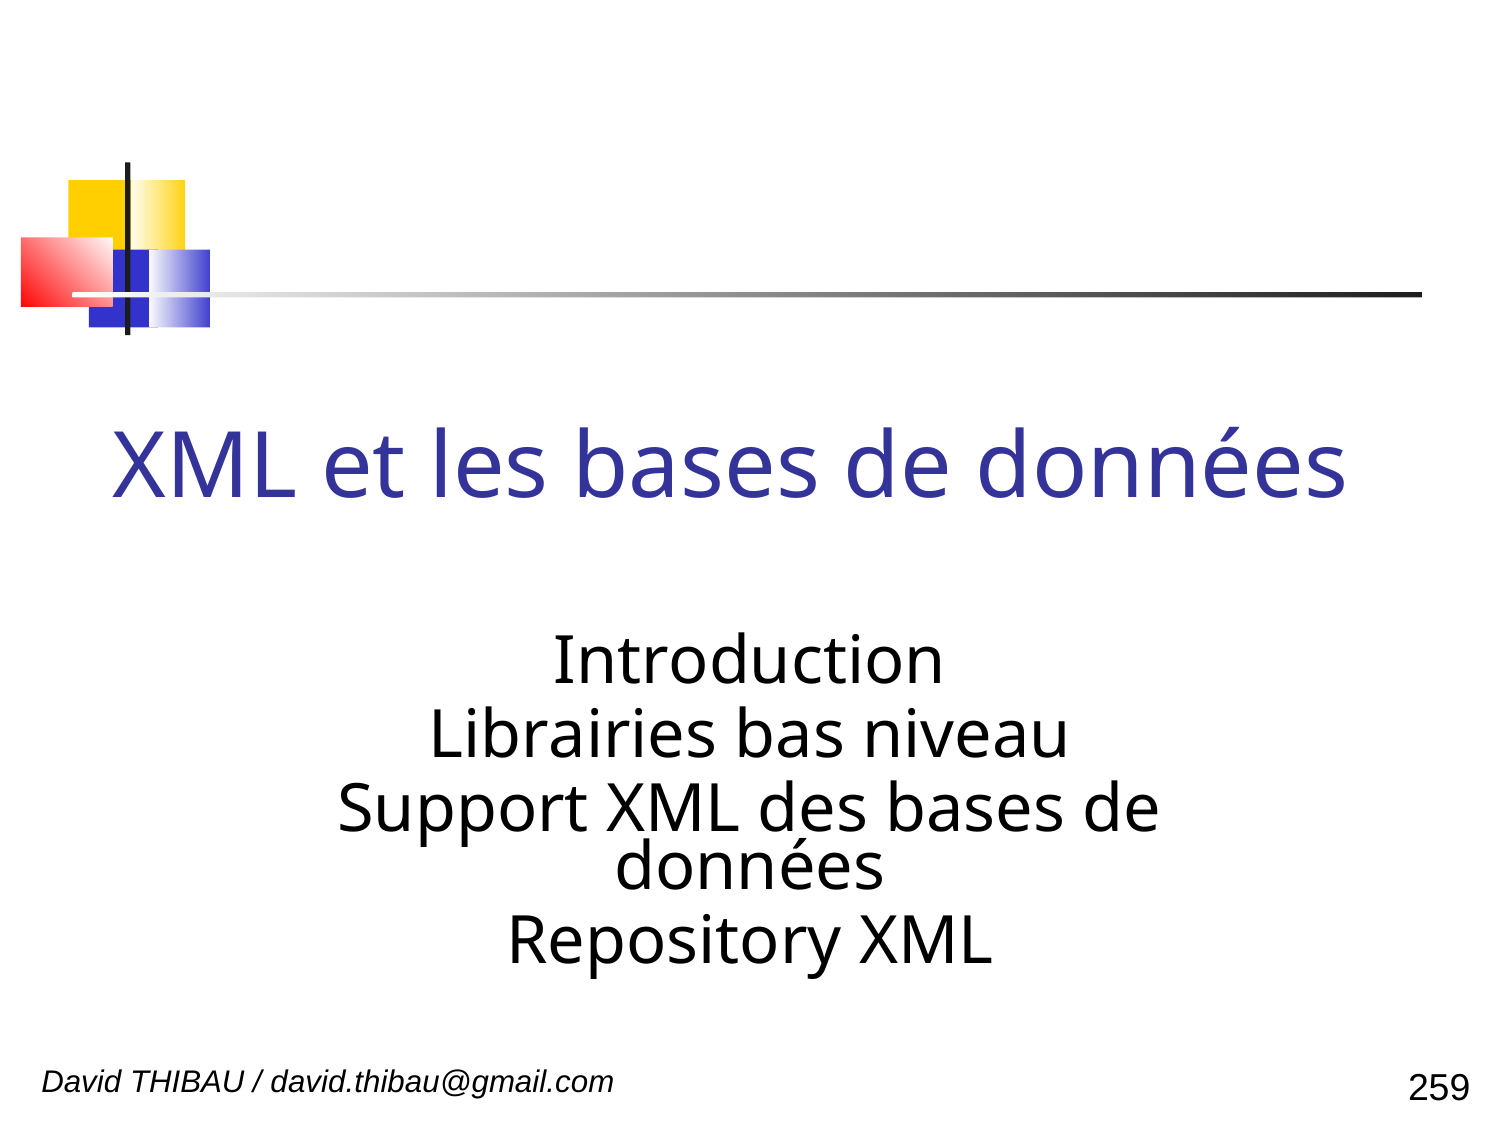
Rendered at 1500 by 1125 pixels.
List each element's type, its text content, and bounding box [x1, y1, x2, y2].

title XML et les bases de données [112, 349, 1388, 591]
subtitle Introduction Librairies bas niveau Support XML des bases de données Repository XML [225, 637, 1276, 975]
